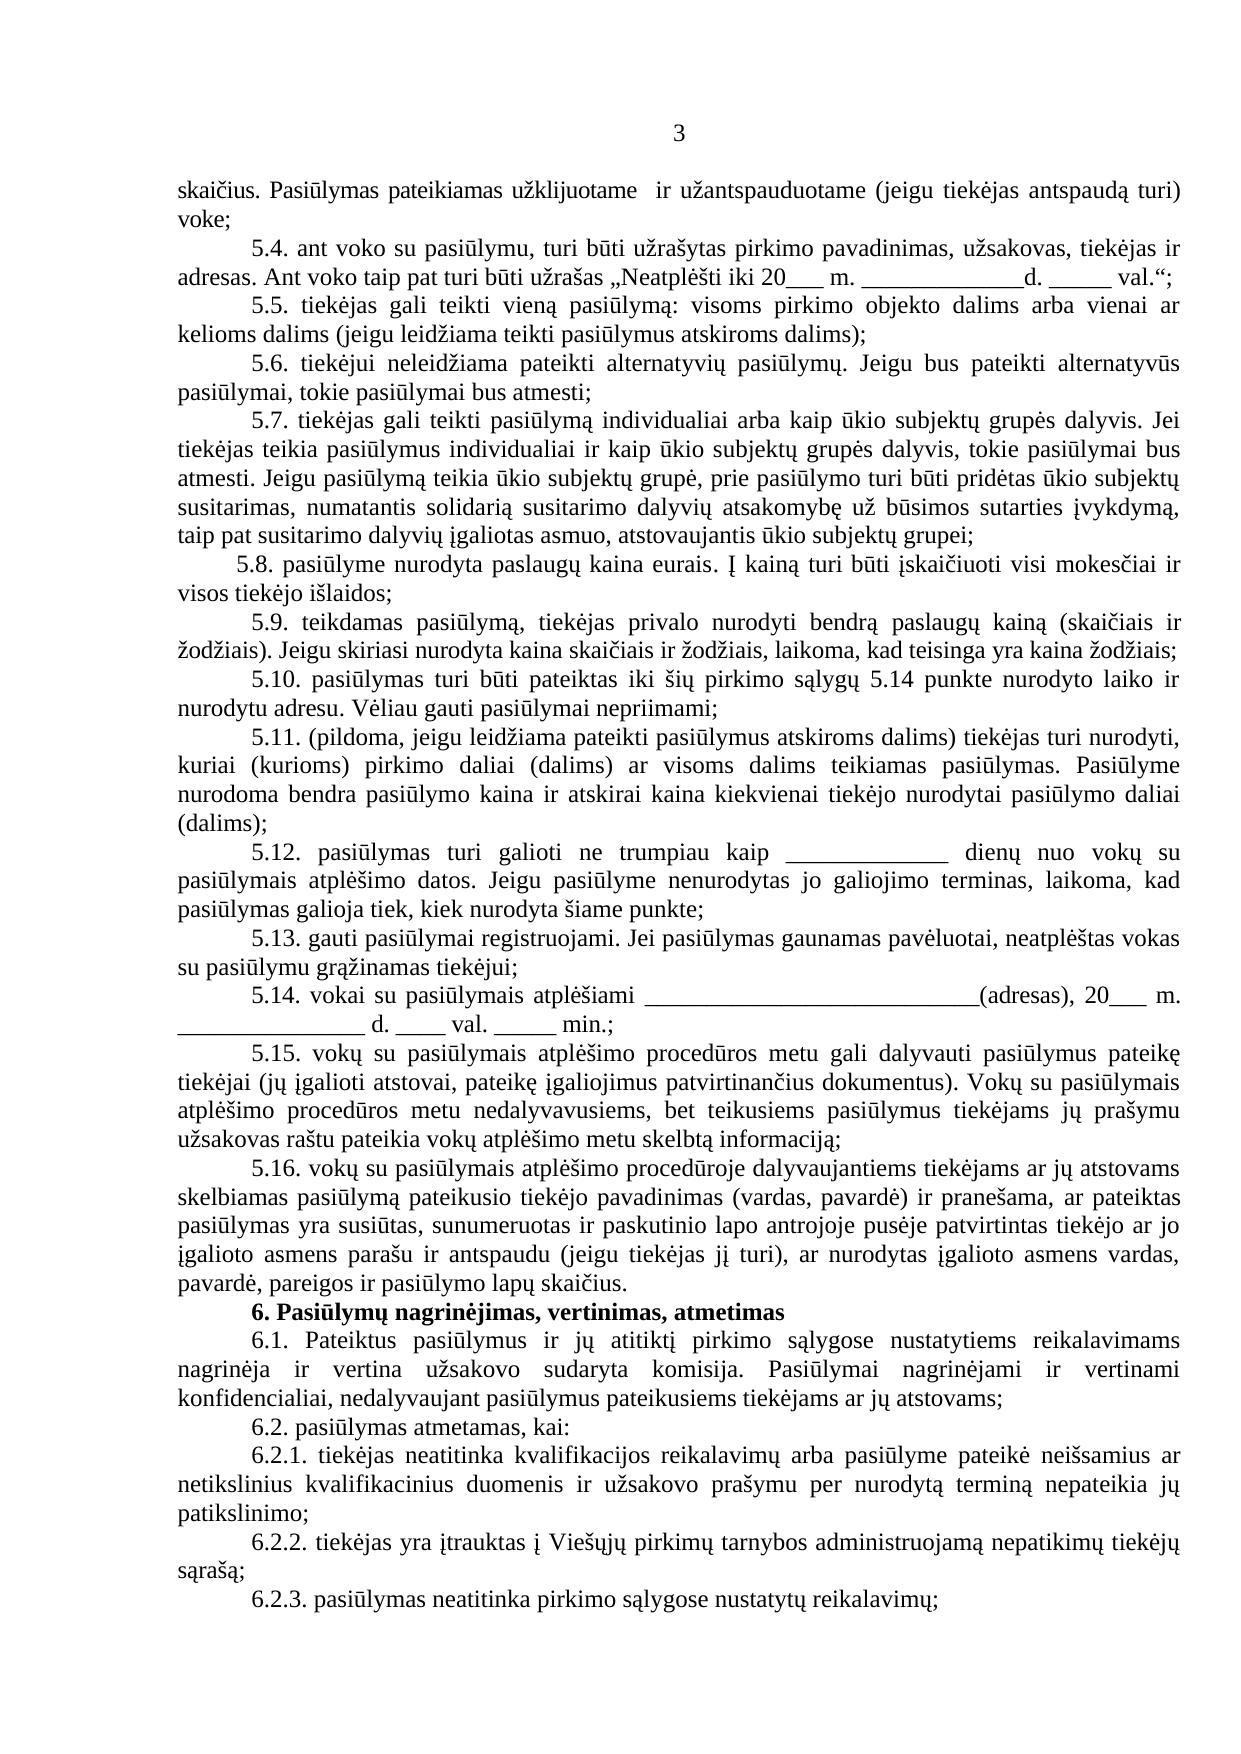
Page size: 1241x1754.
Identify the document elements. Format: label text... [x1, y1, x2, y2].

text skaičius. Pasiūlymas pateikiamas užklijuotame ir užantspauduotame (jeigu tiekėjas antspaudą turi) voke; [177, 176, 1181, 233]
text 6.2.3. pasiūlymas neatitinka pirkimo sąlygose nustatytų reikalavimų; [177, 1584, 1181, 1613]
text 5.8. pasiūlyme nurodyta paslaugų kaina eurais. Į kainą turi būti įskaičiuoti visi mokesčiai ir visos tiekėjo išlaidos; [177, 549, 1181, 607]
text 6.2.1. tiekėjas neatitinka kvalifikacijos reikalavimų arba pasiūlyme pateikė neišsamius ar netikslinius kvalifikacinius duomenis ir užsakovo prašymu per nurodytą terminą nepateikia jų patikslinimo; [177, 1441, 1181, 1527]
text 5.15. vokų su pasiūlymais atplėšimo procedūros metu gali dalyvauti pasiūlymus pateikę tiekėjai (jų įgalioti atstovai, pateikę įgaliojimus patvirtinančius dokumentus). Vokų su pasiūlymais atplėšimo procedūros metu nedalyvavusiems, bet teikusiems pasiūlymus tiekėjams jų prašymu užsakovas raštu pateikia vokų atplėšimo metu skelbtą informaciją; [177, 1038, 1181, 1153]
text 5.13. gauti pasiūlymai registruojami. Jei pasiūlymas gaunamas pavėluotai, neatplėštas vokas su pasiūlymu grąžinamas tiekėjui; [177, 923, 1181, 981]
text 5.7. tiekėjas gali teikti pasiūlymą individualiai arba kaip ūkio subjektų grupės dalyvis. Jei tiekėjas teikia pasiūlymus individualiai ir kaip ūkio subjektų grupės dalyvis, tokie pasiūlymai bus atmesti. Jeigu pasiūlymą teikia ūkio subjektų grupė, prie pasiūlymo turi būti pridėtas ūkio subjektų susitarimas, numatantis solidarią susitarimo dalyvių atsakomybę už būsimos sutarties įvykdymą, taip pat susitarimo dalyvių įgaliotas asmuo, atstovaujantis ūkio subjektų grupei; [177, 406, 1181, 549]
text 5.9. teikdamas pasiūlymą, tiekėjas privalo nurodyti bendrą paslaugų kainą (skaičiais ir žodžiais). Jeigu skiriasi nurodyta kaina skaičiais ir žodžiais, laikoma, kad teisinga yra kaina žodžiais; [177, 607, 1181, 664]
text 5.12. pasiūlymas turi galioti ne trumpiau kaip _____________ dienų nuo vokų su pasiūlymais atplėšimo datos. Jeigu pasiūlyme nenurodytas jo galiojimo terminas, laikoma, kad pasiūlymas galioja tiek, kiek nurodyta šiame punkte; [177, 837, 1181, 923]
text 6.2.2. tiekėjas yra įtrauktas į Viešųjų pirkimų tarnybos administruojamą nepatikimų tiekėjų sąrašą; [177, 1527, 1181, 1584]
text 5.11. (pildoma, jeigu leidžiama pateikti pasiūlymus atskiroms dalims) tiekėjas turi nurodyti, kuriai (kurioms) pirkimo daliai (dalims) ar visoms dalims teikiamas pasiūlymas. Pasiūlyme nurodoma bendra pasiūlymo kaina ir atskirai kaina kiekvienai tiekėjo nurodytai pasiūlymo daliai (dalims); [177, 722, 1181, 837]
text 6.2. pasiūlymas atmetamas, kai: [177, 1412, 1181, 1441]
text 5.10. pasiūlymas turi būti pateiktas iki šių pirkimo sąlygų 5.14 punkte nurodyto laiko ir nurodytu adresu. Vėliau gauti pasiūlymai nepriimami; [177, 664, 1181, 722]
text 5.4. ant voko su pasiūlymu, turi būti užrašytas pirkimo pavadinimas, užsakovas, tiekėjas ir adresas. Ant voko taip pat turi būti užrašas „Neatplėšti iki 20___ m. _____________d. _____ val.“; [177, 233, 1181, 291]
text 5.5. tiekėjas gali teikti vieną pasiūlymą: visoms pirkimo objekto dalims arba vienai ar kelioms dalims (jeigu leidžiama teikti pasiūlymus atskiroms dalims); [177, 291, 1181, 348]
text 6. Pasiūlymų nagrinėjimas, vertinimas, atmetimas [177, 1297, 1181, 1326]
text 5.14. vokai su pasiūlymais atplėšiami ___________________________(adresas), 20___ m. _______________ d. ____ val. _____ min.; [177, 981, 1181, 1038]
text 5.6. tiekėjui neleidžiama pateikti alternatyvių pasiūlymų. Jeigu bus pateikti alternatyvūs pasiūlymai, tokie pasiūlymai bus atmesti; [177, 348, 1181, 406]
text 6.1. Pateiktus pasiūlymus ir jų atitiktį pirkimo sąlygose nustatytiems reikalavimams nagrinėja ir vertina užsakovo sudaryta komisija. Pasiūlymai nagrinėjami ir vertinami konfidencialiai, nedalyvaujant pasiūlymus pateikusiems tiekėjams ar jų atstovams; [177, 1326, 1181, 1412]
text 5.16. vokų su pasiūlymais atplėšimo procedūroje dalyvaujantiems tiekėjams ar jų atstovams skelbiamas pasiūlymą pateikusio tiekėjo pavadinimas (vardas, pavardė) ir pranešama, ar pateiktas pasiūlymas yra susiūtas, sunumeruotas ir paskutinio lapo antrojoje pusėje patvirtintas tiekėjo ar jo įgalioto asmens parašu ir antspaudu (jeigu tiekėjas jį turi), ar nurodytas įgalioto asmens vardas, pavardė, pareigos ir pasiūlymo lapų skaičius. [177, 1153, 1181, 1297]
